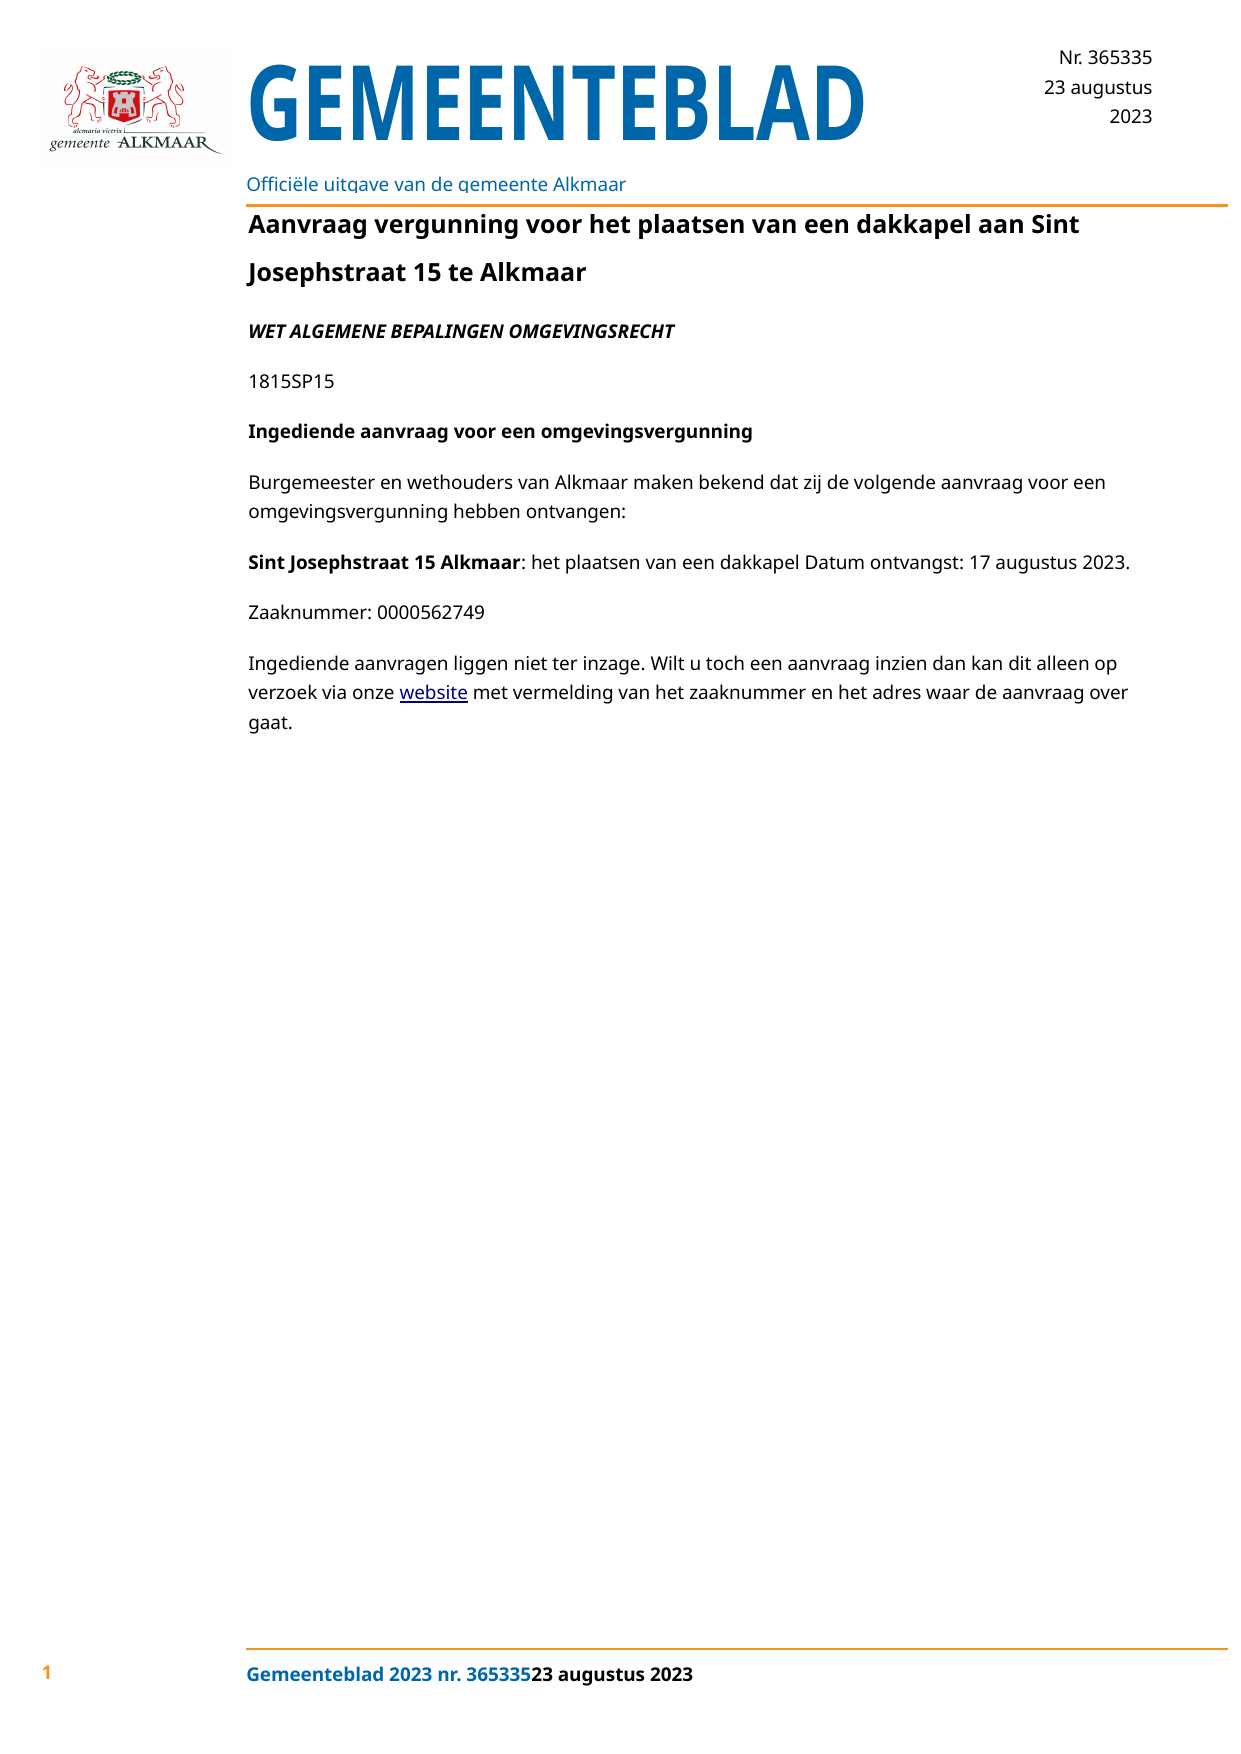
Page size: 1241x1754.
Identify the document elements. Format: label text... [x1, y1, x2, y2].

text 1815SP15 [248, 368, 1152, 394]
text WET ALGEMENE BEPALINGEN OMGEVINGSRECHT [248, 318, 1152, 344]
text Zaaknummer: 0000562749 [248, 599, 1152, 625]
text Ingediende aanvraag voor een omgevingsvergunning [248, 419, 1152, 444]
text Sint Josephstraat 15 Alkmaar: het plaatsen van een dakkapel Datum ontvangst: 17 augustus 2023. [248, 549, 1152, 575]
text Aanvraag vergunning voor het plaatsen van een dakkapel aan Sint Josephstraat 15 te Alkmaar [248, 207, 1152, 288]
picture [41, 47, 231, 172]
text Burgemeester en wethouders van Alkmaar maken bekend dat zij de volgende aanvraag voor een omgevingsvergunning hebben ontvangen: [248, 469, 1152, 524]
text Ingediende aanvragen liggen niet ter inzage. Wilt u toch een aanvraag inzien dan kan dit alleen op verzoek via onze website met vermelding van het zaaknummer en het adres waar de aanvraag over gaat. [248, 650, 1152, 735]
